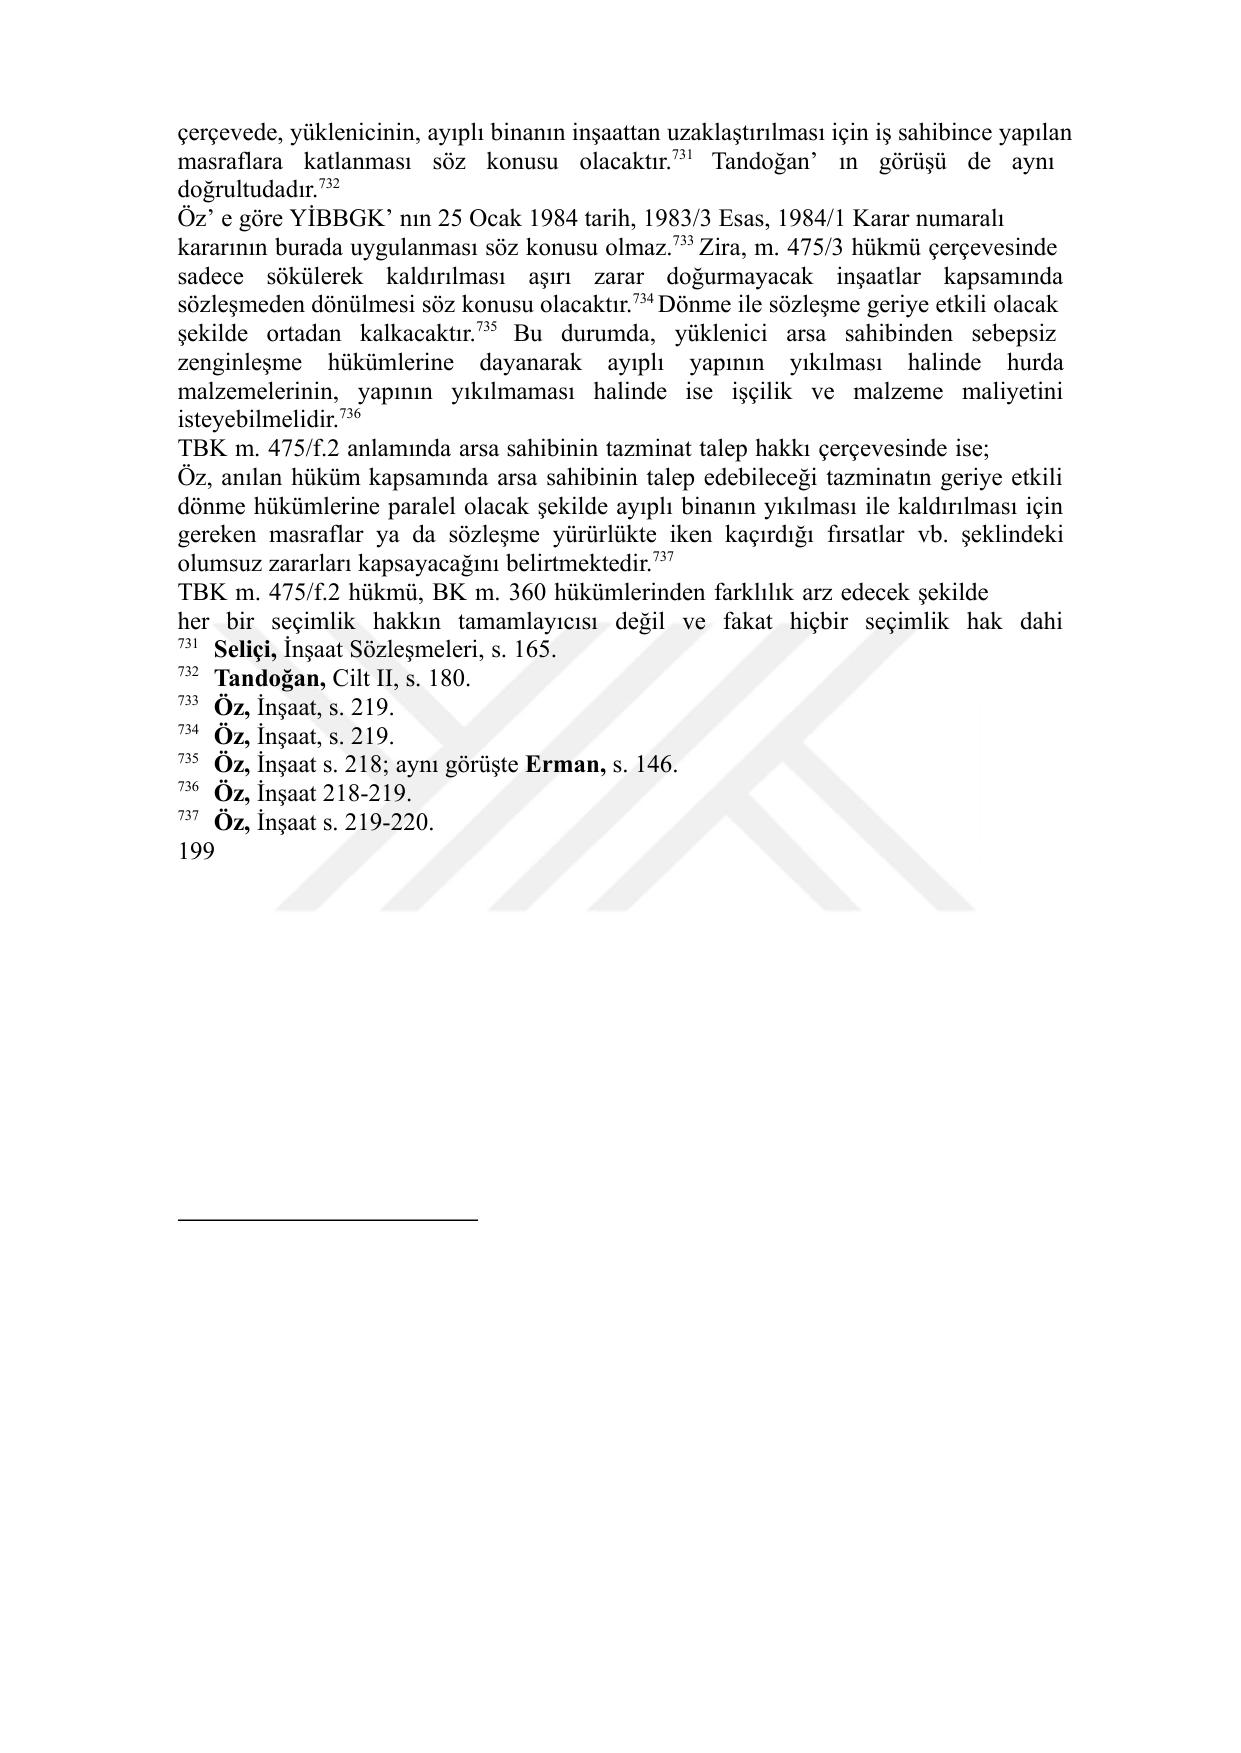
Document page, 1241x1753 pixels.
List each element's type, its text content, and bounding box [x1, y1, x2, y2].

text çerçevede, yüklenicinin, ayıplı binanın inşaattan uzaklaştırılması için iş sahibince yapılan [177, 117, 1230, 146]
text 199 [177, 836, 1230, 864]
text zenginleşme hükümlerine dayanarak ayıplı yapının yıkılması halinde hurda [177, 347, 1230, 376]
text 735 Öz, İnşaat s. 218; aynı görüşte Erman, s. 146. [177, 749, 1230, 778]
text TBK m. 475/f.2 hükmü, BK m. 360 hükümlerinden farklılık arz edecek şekilde [177, 577, 1230, 606]
picture [206, 843, 211, 852]
text doğrultudadır.732 [177, 174, 1230, 203]
text sadece sökülerek kaldırılması aşırı zarar doğurmayacak inşaatlar kapsamında [177, 261, 1230, 289]
text 733 Öz, İnşaat, s. 219. [177, 692, 1230, 721]
text 737 Öz, İnşaat s. 219-220. [177, 807, 1230, 836]
text Öz’ e göre YİBBGK’ nın 25 Ocak 1984 tarih, 1983/3 Esas, 1984/1 Karar numaralı [177, 203, 1230, 232]
text masraflara katlanması söz konusu olacaktır.731 Tandoğan’ ın görüşü de aynı [177, 146, 1230, 174]
text TBK m. 475/f.2 anlamında arsa sahibinin tazminat talep hakkı çerçevesinde ise; [177, 433, 1230, 462]
text şekilde ortadan kalkacaktır.735 Bu durumda, yüklenici arsa sahibinden sebepsiz [177, 318, 1230, 347]
picture [206, 612, 982, 921]
text 736 Öz, İnşaat 218-219. [177, 778, 1230, 807]
text 732 Tandoğan, Cilt II, s. 180. [177, 663, 1230, 692]
text her bir seçimlik hakkın tamamlayıcısı değil ve fakat hiçbir seçimlik hak dahi [177, 606, 1230, 634]
text gereken masraflar ya da sözleşme yürürlükte iken kaçırdığı fırsatlar vb. şeklindeki [177, 519, 1230, 548]
text 734 Öz, İnşaat, s. 219. [177, 721, 1230, 749]
picture [175, 1216, 480, 1223]
text malzemelerinin, yapının yıkılmaması halinde ise işçilik ve malzeme maliyetini [177, 376, 1230, 404]
text kararının burada uygulanması söz konusu olmaz.733 Zira, m. 475/3 hükmü çerçevesinde [177, 232, 1230, 261]
text Öz, anılan hüküm kapsamında arsa sahibinin talep edebileceği tazminatın geriye etkili [177, 462, 1230, 491]
text dönme hükümlerine paralel olacak şekilde ayıplı binanın yıkılması ile kaldırılması için [177, 491, 1230, 519]
text isteyebilmelidir.736 [177, 404, 1230, 433]
text sözleşmeden dönülmesi söz konusu olacaktır.734 Dönme ile sözleşme geriye etkili olacak [177, 289, 1230, 318]
text olumsuz zararları kapsayacağını belirtmektedir.737 [177, 548, 1230, 577]
text 731 Seliçi, İnşaat Sözleşmeleri, s. 165. [177, 634, 1230, 663]
